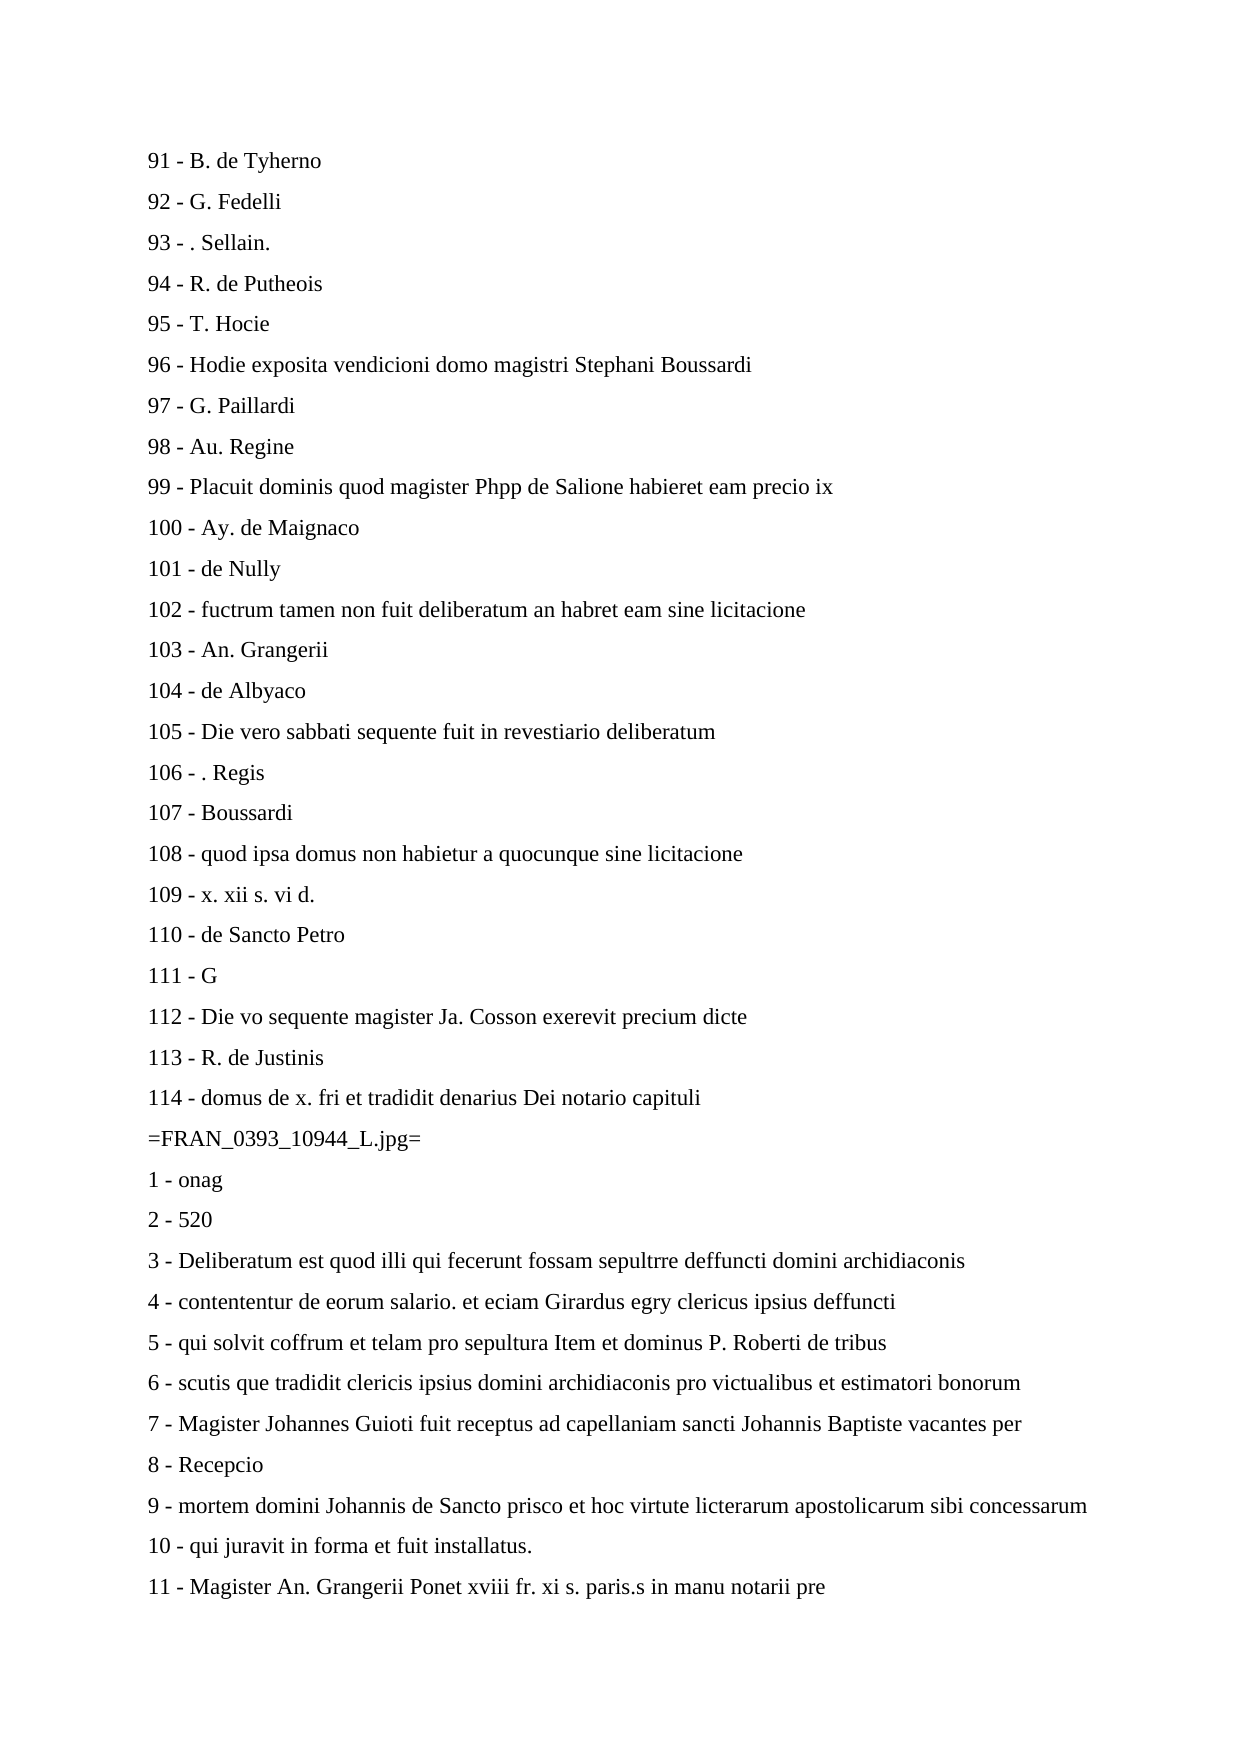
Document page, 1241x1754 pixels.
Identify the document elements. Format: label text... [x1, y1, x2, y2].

text 96 - Hodie exposita vendicioni domo magistri Stephani Boussardi [148, 351, 1093, 378]
text 112 - Die vo sequente magister Ja. Cosson exerevit precium dicte [148, 1003, 1093, 1029]
text 6 - scutis que tradidit clericis ipsius domini archidiaconis pro victualibus et estimatori bonorum [148, 1369, 1093, 1396]
text 92 - G. Fedelli [148, 188, 1093, 215]
text 104 - de Albyaco [148, 677, 1093, 703]
text 98 - Au. Regine [148, 433, 1093, 459]
text 8 - Recepcio [148, 1451, 1093, 1477]
text 114 - domus de x. fri et tradidit denarius Dei notario capituli [148, 1084, 1093, 1111]
text 5 - qui solvit coffrum et telam pro sepultura Item et dominus P. Roberti de tribus [148, 1329, 1093, 1355]
text 2 - 520 [148, 1207, 1093, 1233]
text 108 - quod ipsa domus non habietur a quocunque sine licitacione [148, 840, 1093, 866]
text 107 - Boussardi [148, 799, 1093, 826]
text 9 - mortem domini Johannis de Sancto prisco et hoc virtute licterarum apostolicarum sibi concessarum [148, 1492, 1093, 1518]
text 106 - . Regis [148, 758, 1093, 785]
text 93 - . Sellain. [148, 229, 1093, 255]
text =FRAN_0393_10944_L.jpg= [148, 1125, 1093, 1151]
text 95 - T. Hocie [148, 311, 1093, 337]
text 100 - Ay. de Maignaco [148, 514, 1093, 541]
text 109 - x. xii s. vi d. [148, 881, 1093, 907]
text 102 - fuctrum tamen non fuit deliberatum an habret eam sine licitacione [148, 596, 1093, 622]
text 111 - G [148, 962, 1093, 988]
text 101 - de Nully [148, 555, 1093, 581]
text 105 - Die vero sabbati sequente fuit in revestiario deliberatum [148, 718, 1093, 744]
text 97 - G. Paillardi [148, 392, 1093, 418]
text 3 - Deliberatum est quod illi qui fecerunt fossam sepultrre deffuncti domini archidiaconis [148, 1247, 1093, 1274]
text 99 - Placuit dominis quod magister Phpp de Salione habieret eam precio ix [148, 473, 1093, 500]
text 91 - B. de Tyherno [148, 148, 1093, 174]
text 4 - contententur de eorum salario. et eciam Girardus egry clericus ipsius deffuncti [148, 1288, 1093, 1314]
text 10 - qui juravit in forma et fuit installatus. [148, 1532, 1093, 1559]
text 110 - de Sancto Petro [148, 921, 1093, 948]
text 113 - R. de Justinis [148, 1044, 1093, 1070]
text 94 - R. de Putheois [148, 270, 1093, 296]
text 103 - An. Grangerii [148, 636, 1093, 663]
text 7 - Magister Johannes Guioti fuit receptus ad capellaniam sancti Johannis Baptiste vacantes per [148, 1410, 1093, 1437]
text 11 - Magister An. Grangerii Ponet xviii fr. xi s. paris.s in manu notarii pre [148, 1573, 1093, 1599]
text 1 - onag [148, 1166, 1093, 1192]
